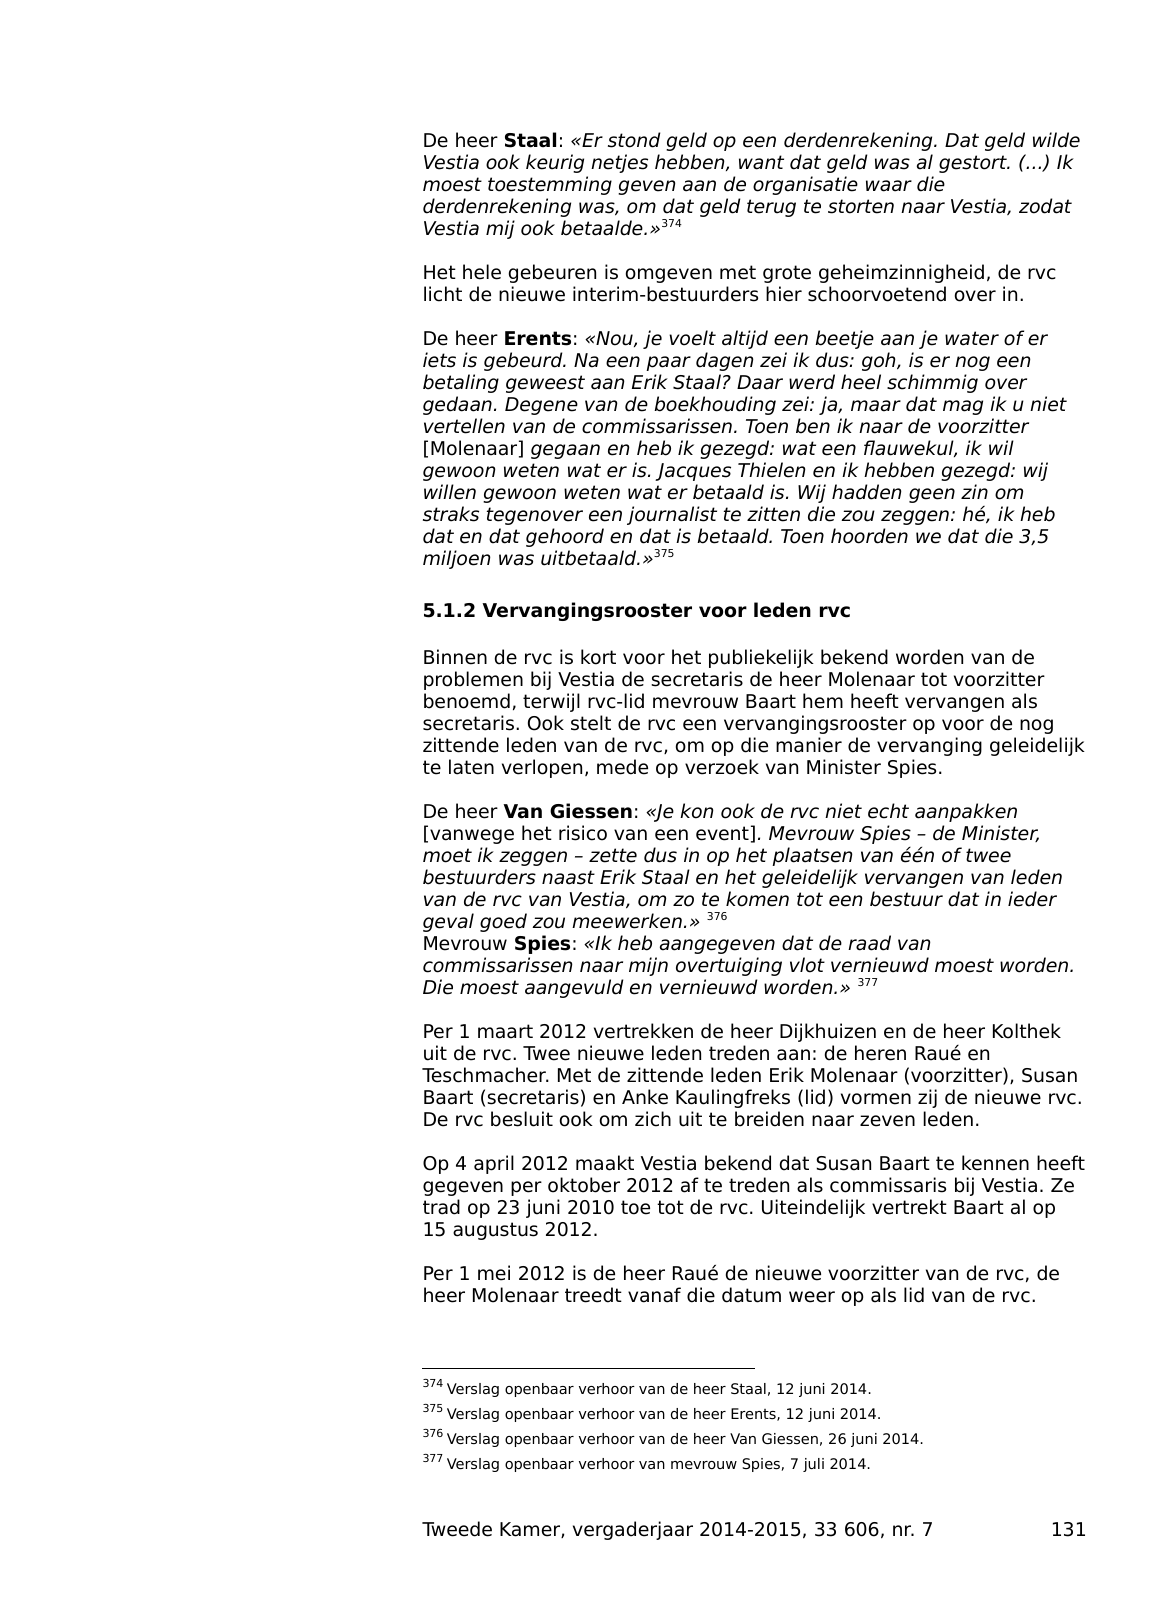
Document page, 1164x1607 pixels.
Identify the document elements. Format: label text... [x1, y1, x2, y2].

text Verslag openbaar verhoor van de heer Erents, 12 juni 2014. [422, 1402, 1087, 1424]
text Per 1 mei 2012 is de heer Raué de nieuwe voorzitter van de rvc, de heer Molenaar treedt vanaf die datum weer op als lid van de rvc. [422, 1263, 1087, 1307]
text Verslag openbaar verhoor van mevrouw Spies, 7 juli 2014. [422, 1452, 1087, 1474]
text Het hele gebeuren is omgeven met grote geheimzinnigheid, de rvc licht de nieuwe interim-bestuurders hier schoorvoetend over in. [422, 262, 1087, 306]
text Verslag openbaar verhoor van de heer Van Giessen, 26 juni 2014. [422, 1427, 1087, 1449]
text De heer Staal: «Er stond geld op een derdenrekening. Dat geld wilde Vestia ook keurig netjes hebben, want dat geld was al gestort. (...) Ik moest toestemming geven aan de organisatie waar die derdenrekening was, om dat geld terug te storten naar Vestia, zodat Vestia mij ook betaalde.» [422, 130, 1087, 240]
text Mevrouw Spies: «Ik heb aangegeven dat de raad van commissarissen naar mijn overtuiging vlot vernieuwd moest worden. Die moest aangevuld en vernieuwd worden.» [422, 933, 1087, 999]
text Op 4 april 2012 maakt Vestia bekend dat Susan Baart te kennen heeft gegeven per oktober 2012 af te treden als commissaris bij Vestia. Ze trad op 23 juni 2010 toe tot de rvc. Uiteindelijk vertrekt Baart al op 15 augustus 2012. [422, 1153, 1087, 1241]
text Per 1 maart 2012 vertrekken de heer Dijkhuizen en de heer Kolthek uit de rvc. Twee nieuwe leden treden aan: de heren Raué en Teschmacher. Met de zittende leden Erik Molenaar (voorzitter), Susan Baart (secretaris) en Anke Kaulingfreks (lid) vormen zij de nieuwe rvc. De rvc besluit ook om zich uit te breiden naar zeven leden. [422, 1021, 1087, 1131]
text Verslag openbaar verhoor van de heer Staal, 12 juni 2014. [422, 1377, 1087, 1399]
text Binnen de rvc is kort voor het publiekelijk bekend worden van de problemen bij Vestia de secretaris de heer Molenaar tot voorzitter benoemd, terwijl rvc-lid mevrouw Baart hem heeft vervangen als secretaris. Ook stelt de rvc een vervangingsrooster op voor de nog zittende leden van de rvc, om op die manier de vervanging geleidelijk te laten verlopen, mede op verzoek van Minister Spies. [422, 647, 1087, 779]
text De heer Van Giessen: «Je kon ook de rvc niet echt aanpakken [vanwege het risico van een event]. Mevrouw Spies – de Minister, moet ik zeggen – zette dus in op het plaatsen van één of twee bestuurders naast Erik Staal en het geleidelijk vervangen van leden van de rvc van Vestia, om zo te komen tot een bestuur dat in ieder geval goed zou meewerken.» [422, 801, 1087, 933]
subtitle 5.1.2 Vervangingsrooster voor leden rvc [422, 600, 1087, 622]
text De heer Erents: «Nou, je voelt altijd een beetje aan je water of er iets is gebeurd. Na een paar dagen zei ik dus: goh, is er nog een betaling geweest aan Erik Staal? Daar werd heel schimmig over gedaan. Degene van de boekhouding zei: ja, maar dat mag ik u niet vertellen van de commissarissen. Toen ben ik naar de voorzitter [Molenaar] gegaan en heb ik gezegd: wat een flauwekul, ik wil gewoon weten wat er is. Jacques Thielen en ik hebben gezegd: wij willen gewoon weten wat er betaald is. Wij hadden geen zin om straks tegenover een journalist te zitten die zou zeggen: hé, ik heb dat en dat gehoord en dat is betaald. Toen hoorden we dat die 3,5 miljoen was uitbetaald.» [422, 328, 1087, 570]
